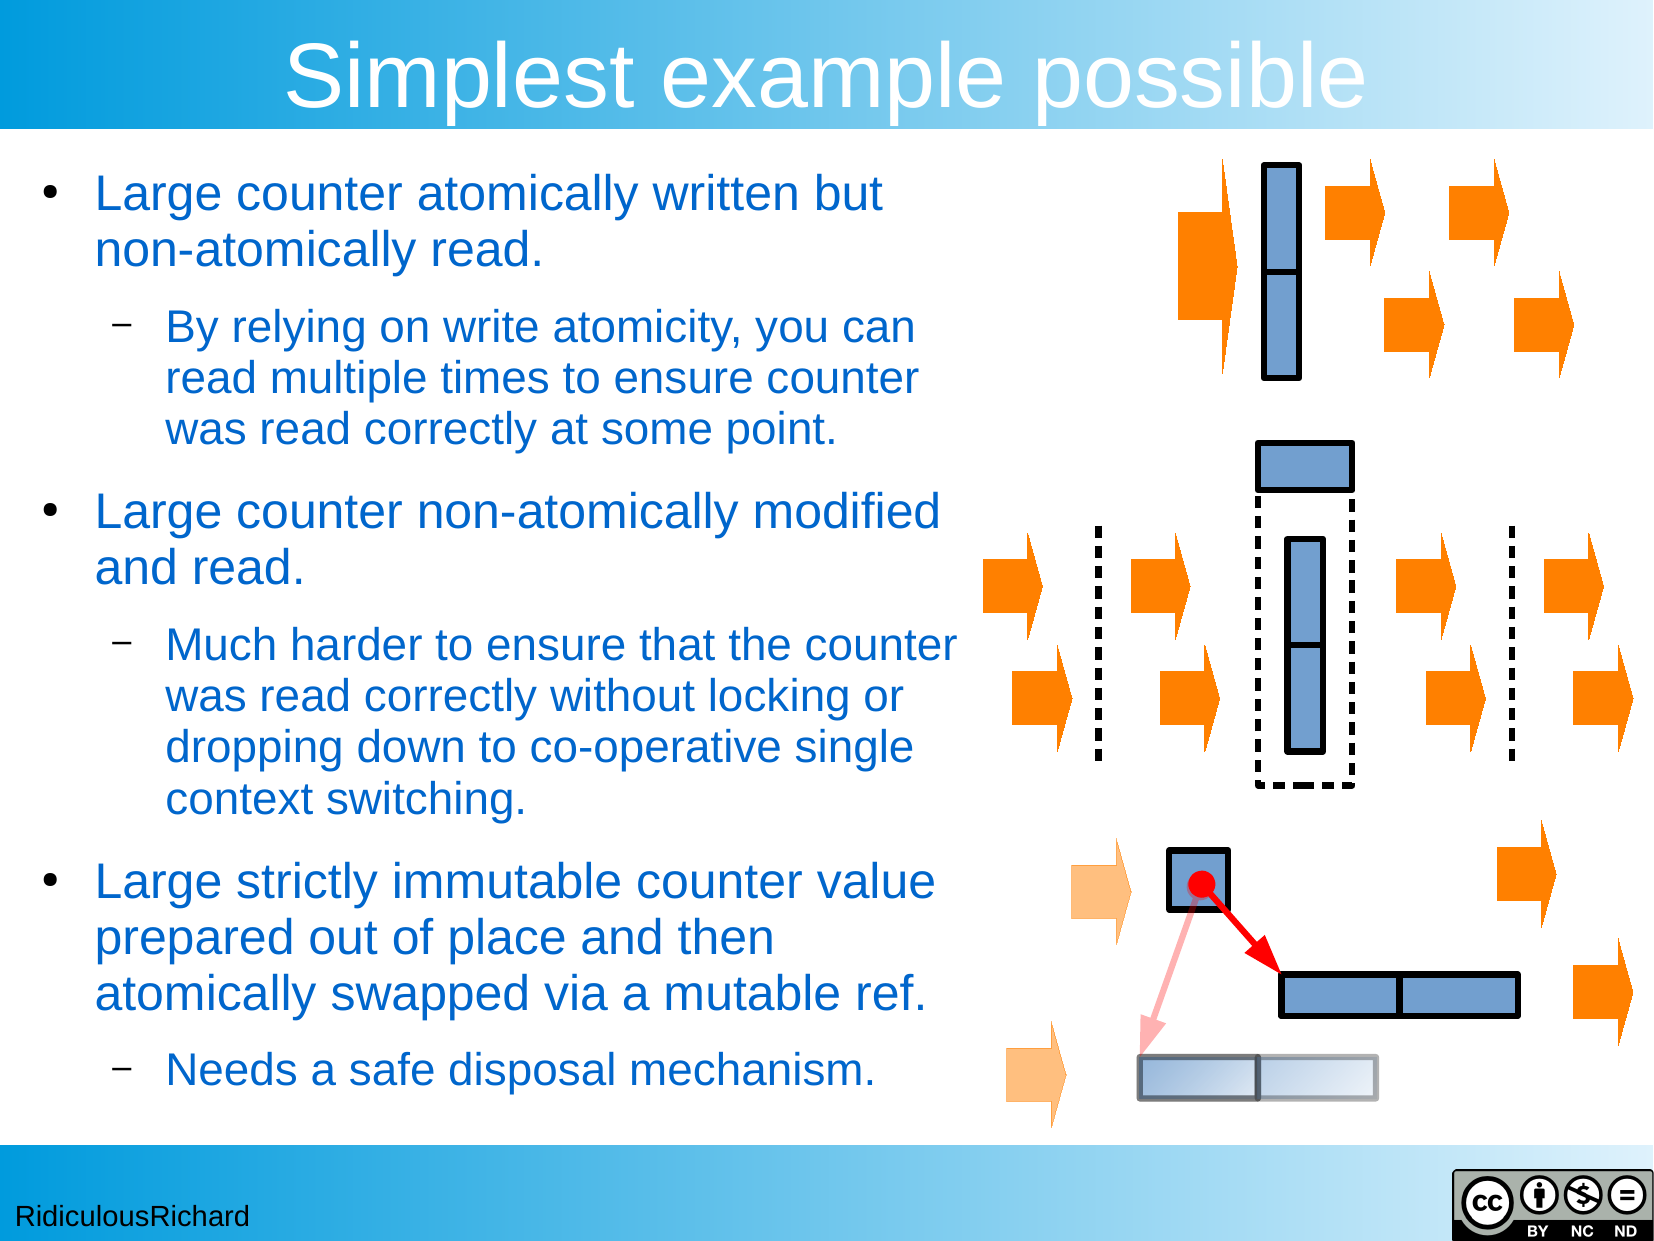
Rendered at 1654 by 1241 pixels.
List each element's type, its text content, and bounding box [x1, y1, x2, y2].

title Simplest example possible [82, 23, 1571, 129]
text_box [1573, 645, 1634, 752]
text_box [1396, 533, 1456, 640]
text_box [1544, 533, 1604, 640]
text_box [1012, 645, 1073, 752]
text_box [1006, 1021, 1067, 1128]
text_box [1497, 820, 1557, 928]
text_box [1139, 1057, 1376, 1099]
text_box [1196, 898, 1219, 910]
text_box [1178, 159, 1238, 374]
text_box [1071, 838, 1132, 945]
text_box [1449, 159, 1509, 266]
text_box [983, 533, 1043, 640]
text_box [1263, 165, 1300, 378]
text_box [1325, 159, 1385, 266]
text_box [1514, 271, 1574, 378]
text_box [1169, 850, 1229, 910]
text_box [1426, 645, 1486, 752]
picture [1452, 1169, 1654, 1241]
text_box [1287, 538, 1323, 752]
text_box [1257, 442, 1353, 491]
text_box [1384, 271, 1445, 378]
text_box [1160, 645, 1220, 752]
text_box [1281, 974, 1518, 1016]
text_box [1131, 533, 1191, 640]
text_box [1573, 938, 1633, 1046]
list Large counter atomically written but non-atomically read. By relying on write atomicity, you can read multiple times to ensure counter was read correctly at some point. Large counter non-atomically modified and read. Much harder to ensure that the counter was read correctly without locking or dropping down to co-operative single context switching. Large strictly immutable counter value prepared out of place and then atomically swapped via a mutable ref. Needs a safe disposal mechanism. [23, 165, 993, 1123]
